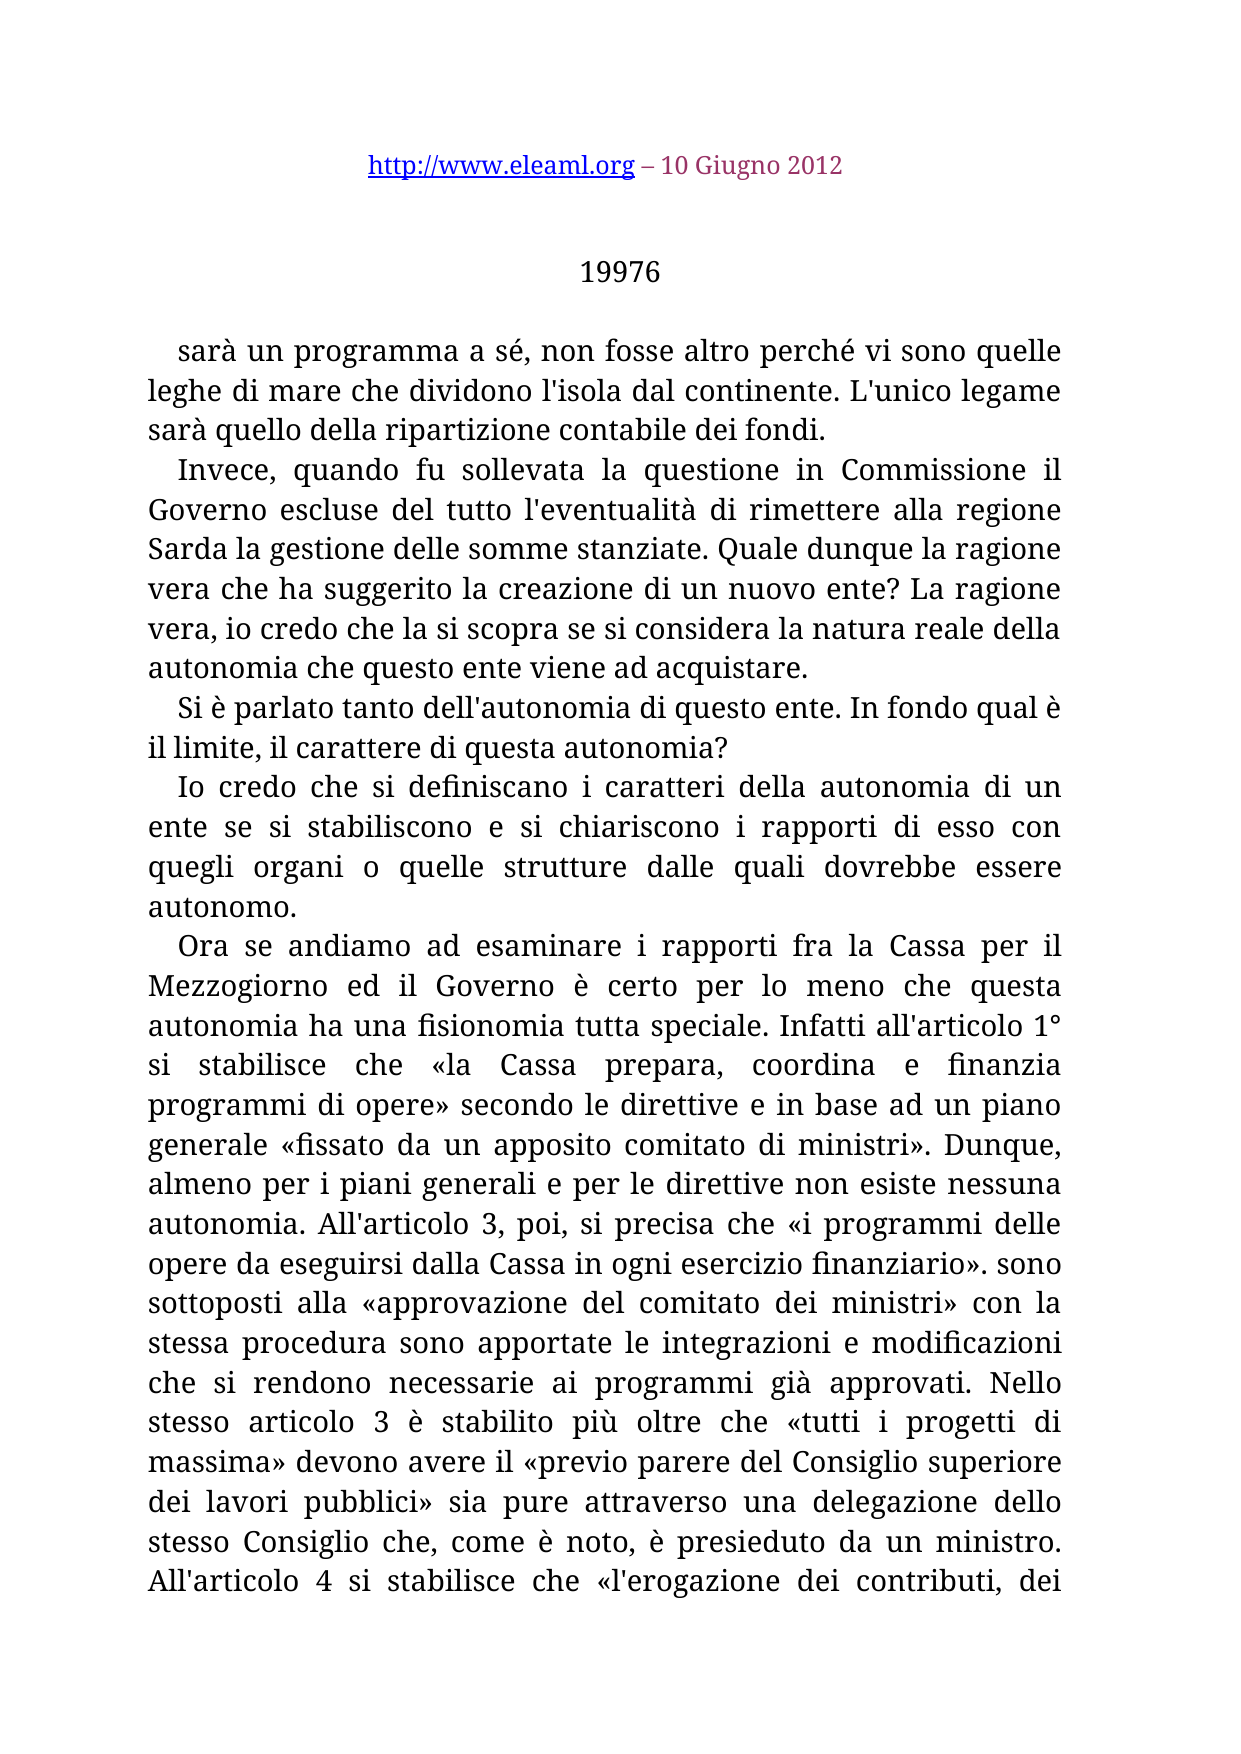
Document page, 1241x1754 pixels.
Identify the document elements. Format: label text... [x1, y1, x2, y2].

text Invece, quando fu sollevata la questione in Commissione il Governo escluse del tutto l'eventualità di rimettere alla regione Sarda la gestione delle somme stanziate. Quale dunque la ragione vera che ha suggerito la creazione di un nuovo ente? La ragione vera, io credo che la si scopra se si considera la natura reale della autonomia che questo ente viene ad acquistare. [148, 449, 1063, 687]
text Si è parlato tanto dell'autonomia di questo ente. In fondo qual è il limite, il carattere di questa autonomia? [148, 687, 1063, 767]
text 19976 [148, 251, 1063, 291]
text Io credo che si definiscano i caratteri della autonomia di un ente se si stabiliscono e si chiariscono i rapporti di esso con quegli organi o quelle strutture dalle quali dovrebbe essere autonomo. [148, 767, 1063, 926]
text sarà un programma a sé, non fosse altro perché vi sono quelle leghe di mare che dividono l'isola dal continente. L'unico legame sarà quello della ripartizione contabile dei fondi. [148, 330, 1063, 449]
text Ora se andiamo ad esaminare i rapporti fra la Cassa per il Mezzogiorno ed il Governo è certo per lo meno che questa autonomia ha una fisionomia tutta speciale. Infatti all'articolo 1° si stabilisce che «la Cassa prepara, coordina e finanzia programmi di opere» secondo le direttive e in base ad un piano generale «fissato da un apposito comitato di ministri». Dunque, almeno per i piani generali e per le direttive non esiste nessuna autonomia. All'articolo 3, poi, si precisa che «i programmi delle opere da eseguirsi dalla Cassa in ogni esercizio finanziario». sono sottoposti alla «approvazione del comitato dei ministri» con la stessa procedura sono apportate le integrazioni e modificazioni che si rendono necessarie ai programmi già approvati. Nello stesso articolo 3 è stabilito più oltre che «tutti i progetti di massima» devono avere il «previo parere del Consiglio superiore dei lavori pubblici» sia pure attraverso una delegazione dello stesso Consiglio che, come è noto, è presieduto da un ministro. All'articolo 4 si stabilisce che «l'erogazione dei contributi, dei [148, 926, 1063, 1600]
